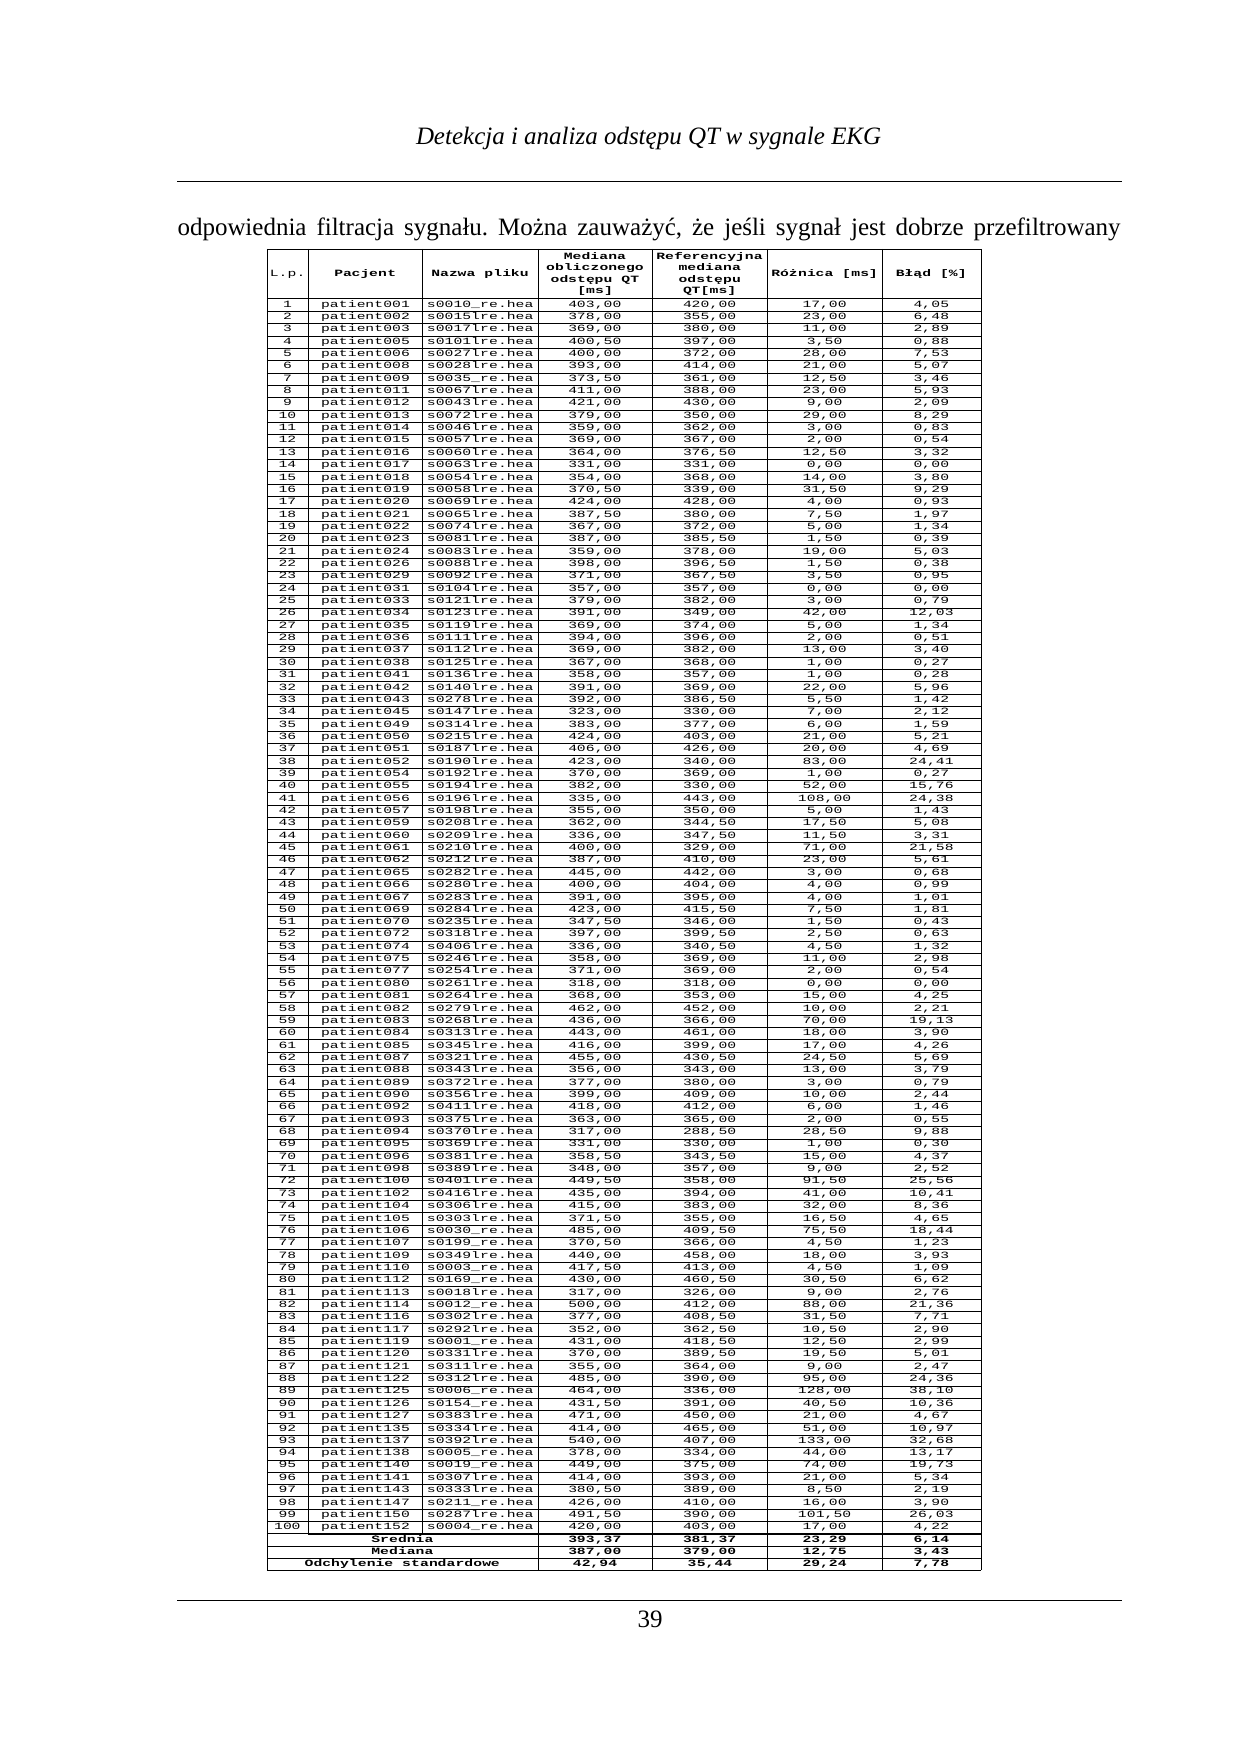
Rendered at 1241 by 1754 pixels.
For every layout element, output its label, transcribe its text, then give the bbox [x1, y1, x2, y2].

text odpowiednia filtracja sygnału. Można zauważyć, że jeśli sygnał jest dobrze przefiltrowany [177, 212, 1122, 241]
